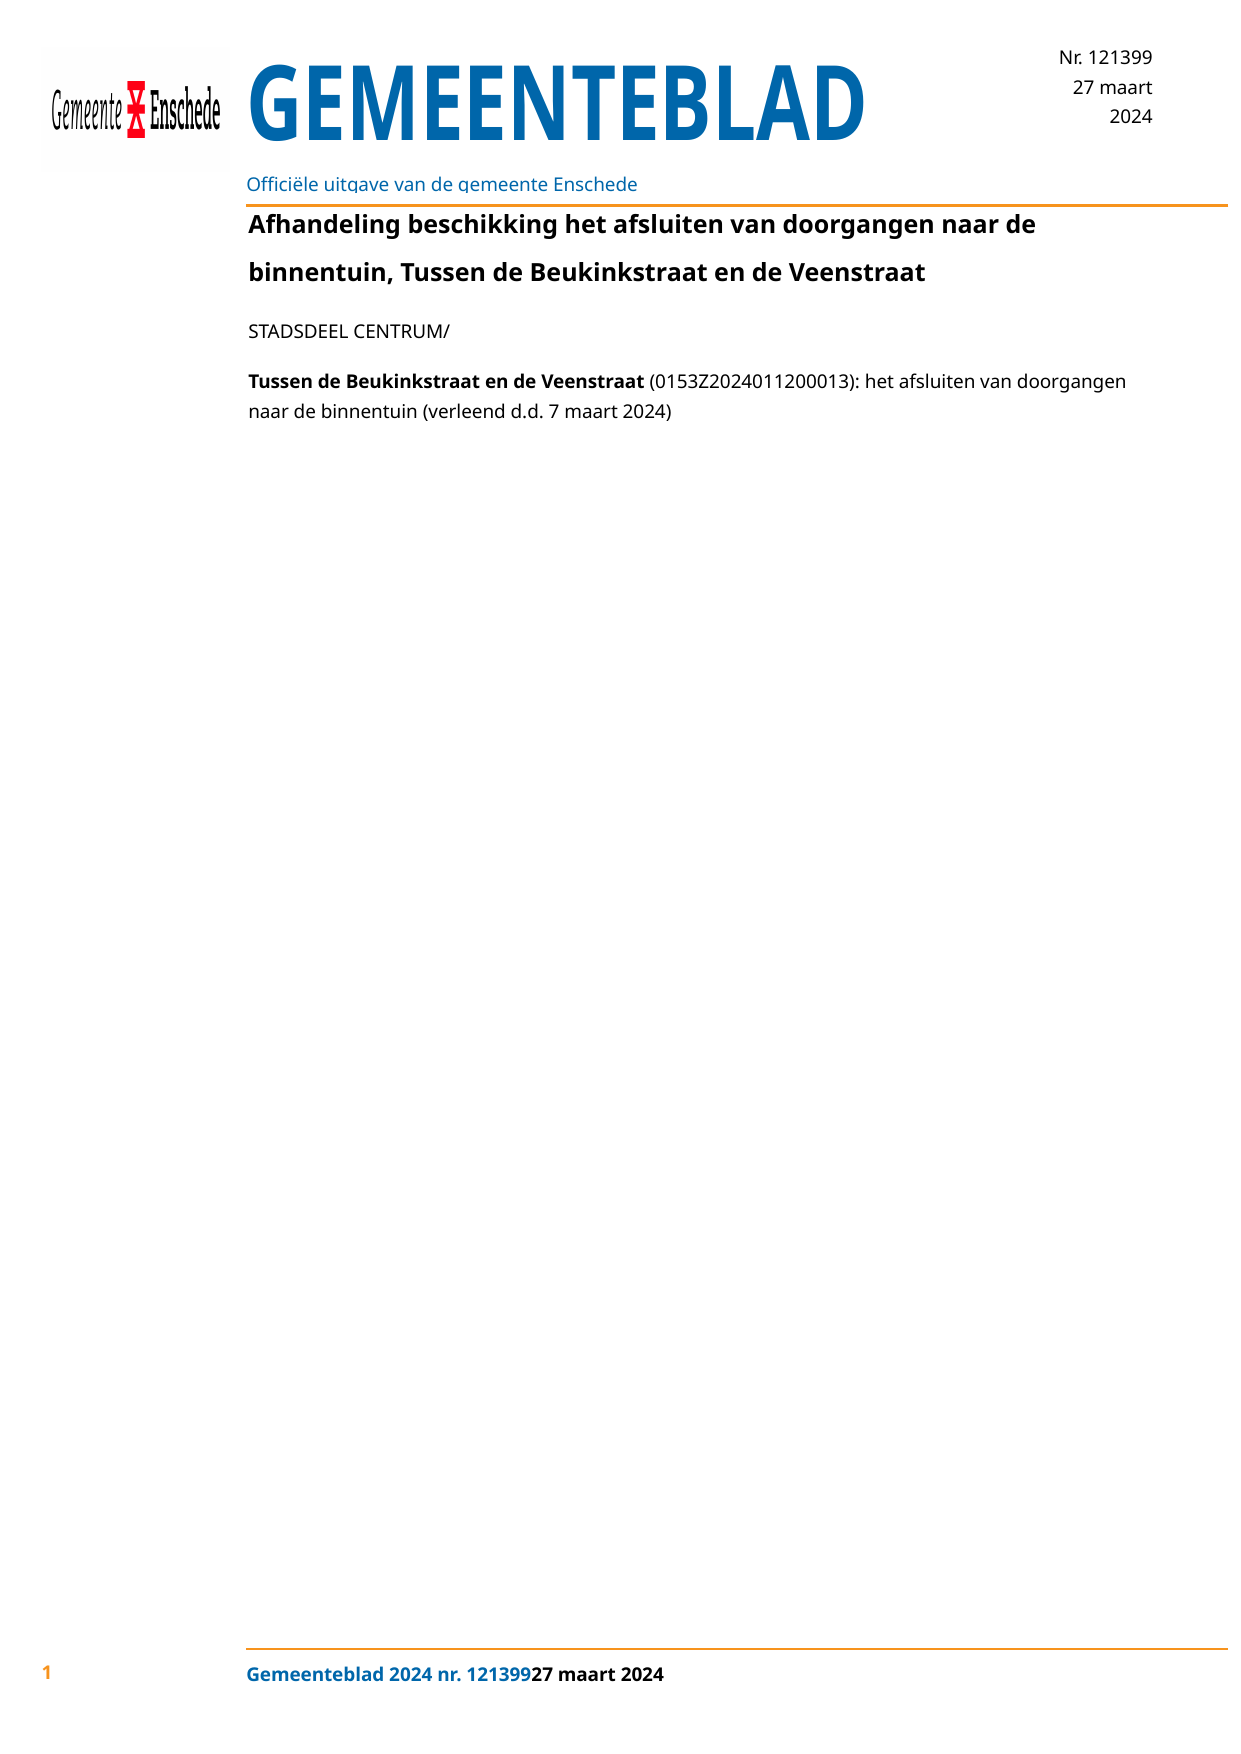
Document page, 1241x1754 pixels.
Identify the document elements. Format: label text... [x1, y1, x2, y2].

text Afhandeling beschikking het afsluiten van doorgangen naar de binnentuin, Tussen de Beukinkstraat en de Veenstraat [248, 207, 1152, 288]
text Tussen de Beukinkstraat en de Veenstraat (0153Z2024011200013): het afsluiten van doorgangen naar de binnentuin (verleend d.d. 7 maart 2024) [248, 368, 1152, 424]
text STADSDEEL CENTRUM/ [248, 318, 1152, 344]
picture [41, 47, 231, 172]
